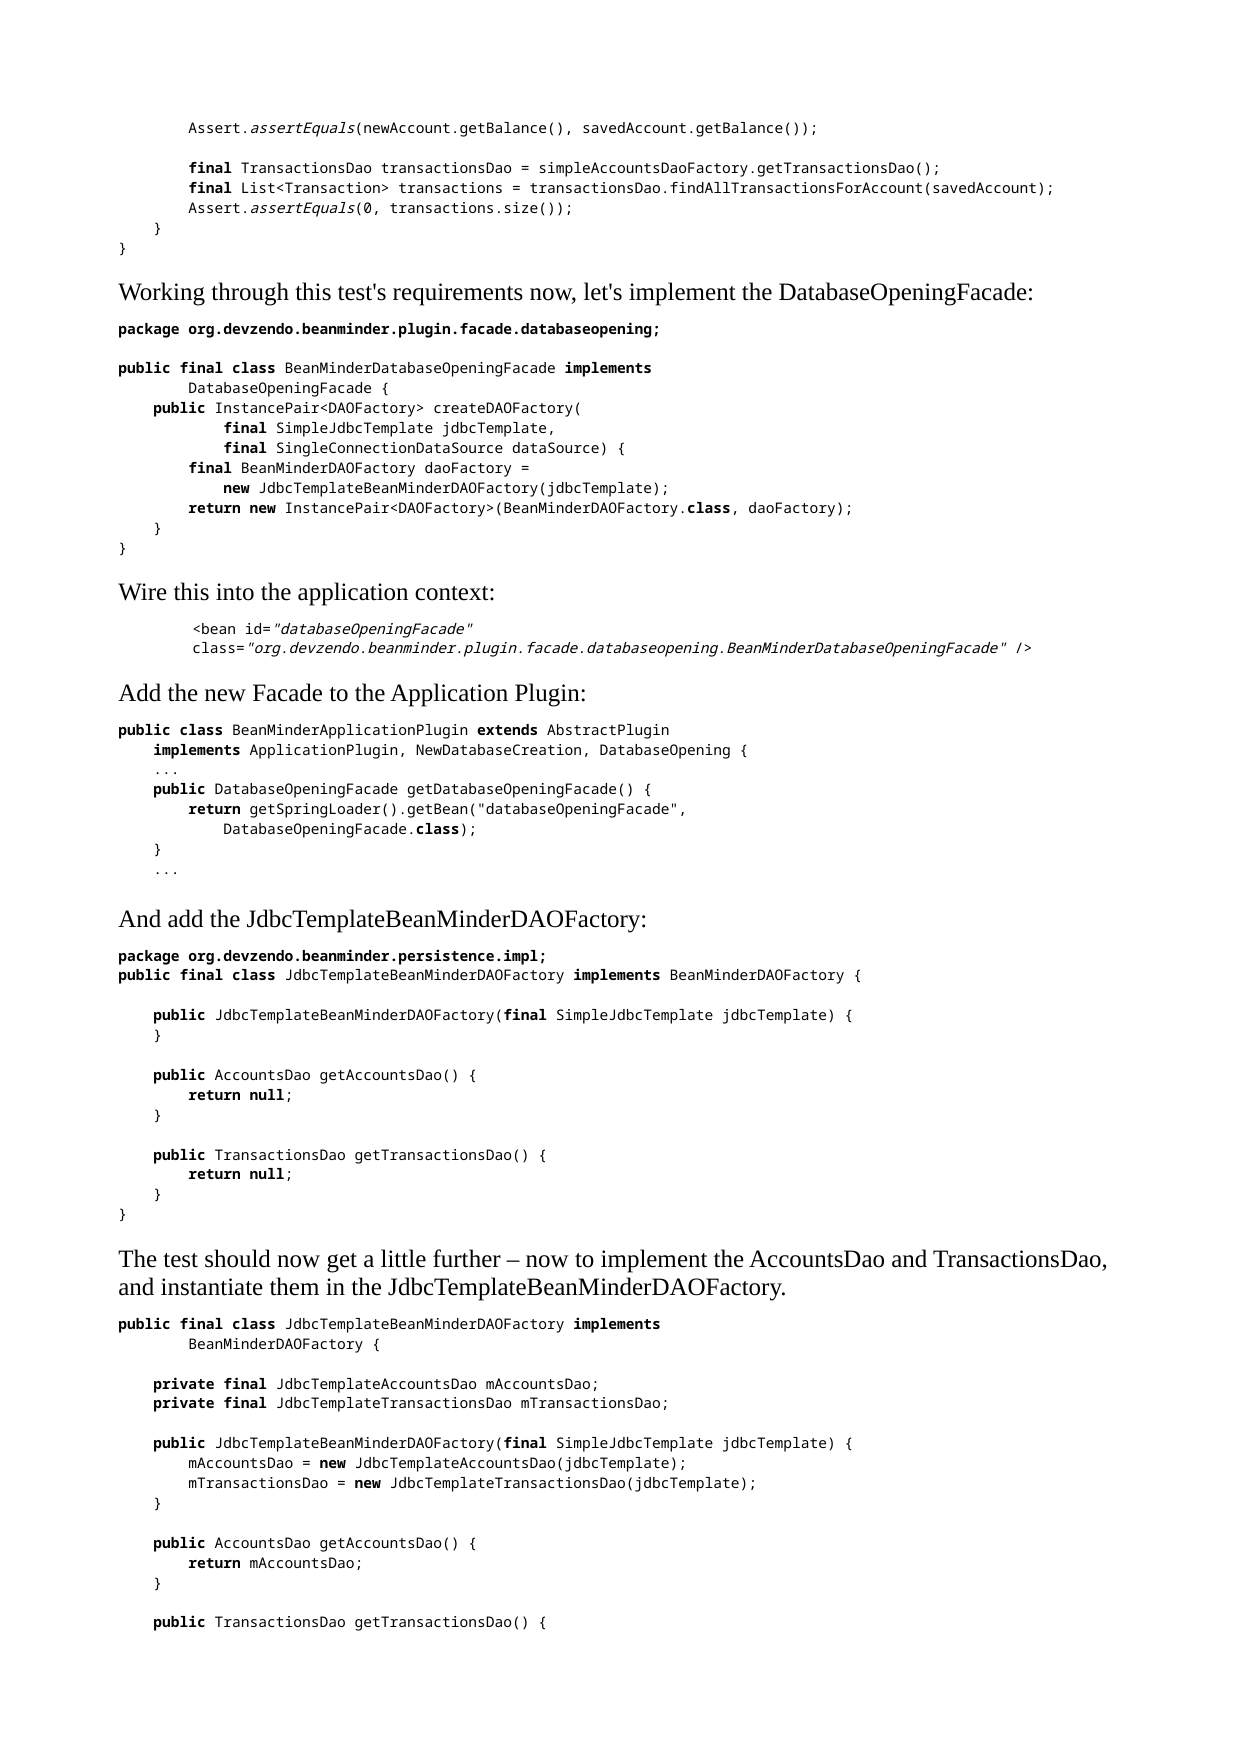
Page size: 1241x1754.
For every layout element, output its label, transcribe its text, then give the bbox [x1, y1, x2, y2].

text return new InstancePair<DAOFactory>(BeanMinderDAOFactory.class, daoFactory); [118, 498, 1122, 517]
text } [118, 1493, 1122, 1513]
text final BeanMinderDAOFactory daoFactory = [118, 458, 1122, 478]
text And add the JdbcTemplateBeanMinderDAOFactory: [118, 904, 1122, 933]
text public TransactionsDao getTransactionsDao() { [118, 1144, 1122, 1164]
text } [118, 537, 1122, 557]
text public TransactionsDao getTransactionsDao() { [118, 1612, 1122, 1632]
text public AccountsDao getAccountsDao() { [118, 1065, 1122, 1084]
text public DatabaseOpeningFacade getDatabaseOpeningFacade() { [118, 779, 1122, 799]
text private final JdbcTemplateAccountsDao mAccountsDao; [118, 1373, 1122, 1393]
text final SimpleJdbcTemplate jdbcTemplate, [118, 418, 1122, 438]
text ... [118, 859, 1122, 878]
text Wire this into the application context: [118, 577, 1122, 606]
text public InstancePair<DAOFactory> createDAOFactory( [118, 398, 1122, 418]
text public final class JdbcTemplateBeanMinderDAOFactory implements [118, 1314, 1122, 1334]
text final TransactionsDao transactionsDao = simpleAccountsDaoFactory.getTransactionsDao(); [118, 158, 1122, 178]
text } [118, 1104, 1122, 1124]
text package org.devzendo.beanminder.plugin.facade.databaseopening; [118, 318, 1122, 338]
text BeanMinderDAOFactory { [118, 1334, 1122, 1353]
text public final class JdbcTemplateBeanMinderDAOFactory implements BeanMinderDAOFactory { [118, 965, 1122, 985]
text public JdbcTemplateBeanMinderDAOFactory(final SimpleJdbcTemplate jdbcTemplate) { [118, 1433, 1122, 1453]
text <bean id="databaseOpeningFacade" class="org.devzendo.beanminder.plugin.facade.databaseopening.BeanMinderDatabaseOpeningFacade" /> [118, 618, 1122, 658]
text final List<Transaction> transactions = transactionsDao.findAllTransactionsForAccount(savedAccount); [118, 178, 1122, 198]
text } [118, 1184, 1122, 1204]
text return getSpringLoader().getBean("databaseOpeningFacade", [118, 799, 1122, 819]
text } [118, 1572, 1122, 1592]
text return mAccountsDao; [118, 1552, 1122, 1572]
text Add the new Facade to the Application Plugin: [118, 678, 1122, 707]
text } [118, 218, 1122, 237]
text The test should now get a little further – now to implement the AccountsDao and TransactionsDao, and instantiate them in the JdbcTemplateBeanMinderDAOFactory. [118, 1244, 1122, 1301]
text implements ApplicationPlugin, NewDatabaseCreation, DatabaseOpening { [118, 739, 1122, 759]
text ... [118, 759, 1122, 779]
text Assert.assertEquals(newAccount.getBalance(), savedAccount.getBalance()); [118, 118, 1122, 138]
text mAccountsDao = new JdbcTemplateAccountsDao(jdbcTemplate); [118, 1453, 1122, 1473]
text DatabaseOpeningFacade { [118, 378, 1122, 398]
text } [118, 237, 1122, 257]
text } [118, 839, 1122, 859]
text DatabaseOpeningFacade.class); [118, 819, 1122, 839]
text public AccountsDao getAccountsDao() { [118, 1533, 1122, 1552]
text package org.devzendo.beanminder.persistence.impl; [118, 945, 1122, 965]
text return null; [118, 1164, 1122, 1184]
text final SingleConnectionDataSource dataSource) { [118, 438, 1122, 458]
text Working through this test's requirements now, let's implement the DatabaseOpeningFacade: [118, 277, 1122, 306]
text new JdbcTemplateBeanMinderDAOFactory(jdbcTemplate); [118, 478, 1122, 498]
text } [118, 1204, 1122, 1224]
text return null; [118, 1084, 1122, 1104]
text mTransactionsDao = new JdbcTemplateTransactionsDao(jdbcTemplate); [118, 1473, 1122, 1493]
text public JdbcTemplateBeanMinderDAOFactory(final SimpleJdbcTemplate jdbcTemplate) { [118, 1005, 1122, 1025]
text } [118, 517, 1122, 537]
text public final class BeanMinderDatabaseOpeningFacade implements [118, 358, 1122, 378]
text Assert.assertEquals(0, transactions.size()); [118, 198, 1122, 218]
text public class BeanMinderApplicationPlugin extends AbstractPlugin [118, 719, 1122, 739]
text private final JdbcTemplateTransactionsDao mTransactionsDao; [118, 1393, 1122, 1413]
text } [118, 1025, 1122, 1045]
